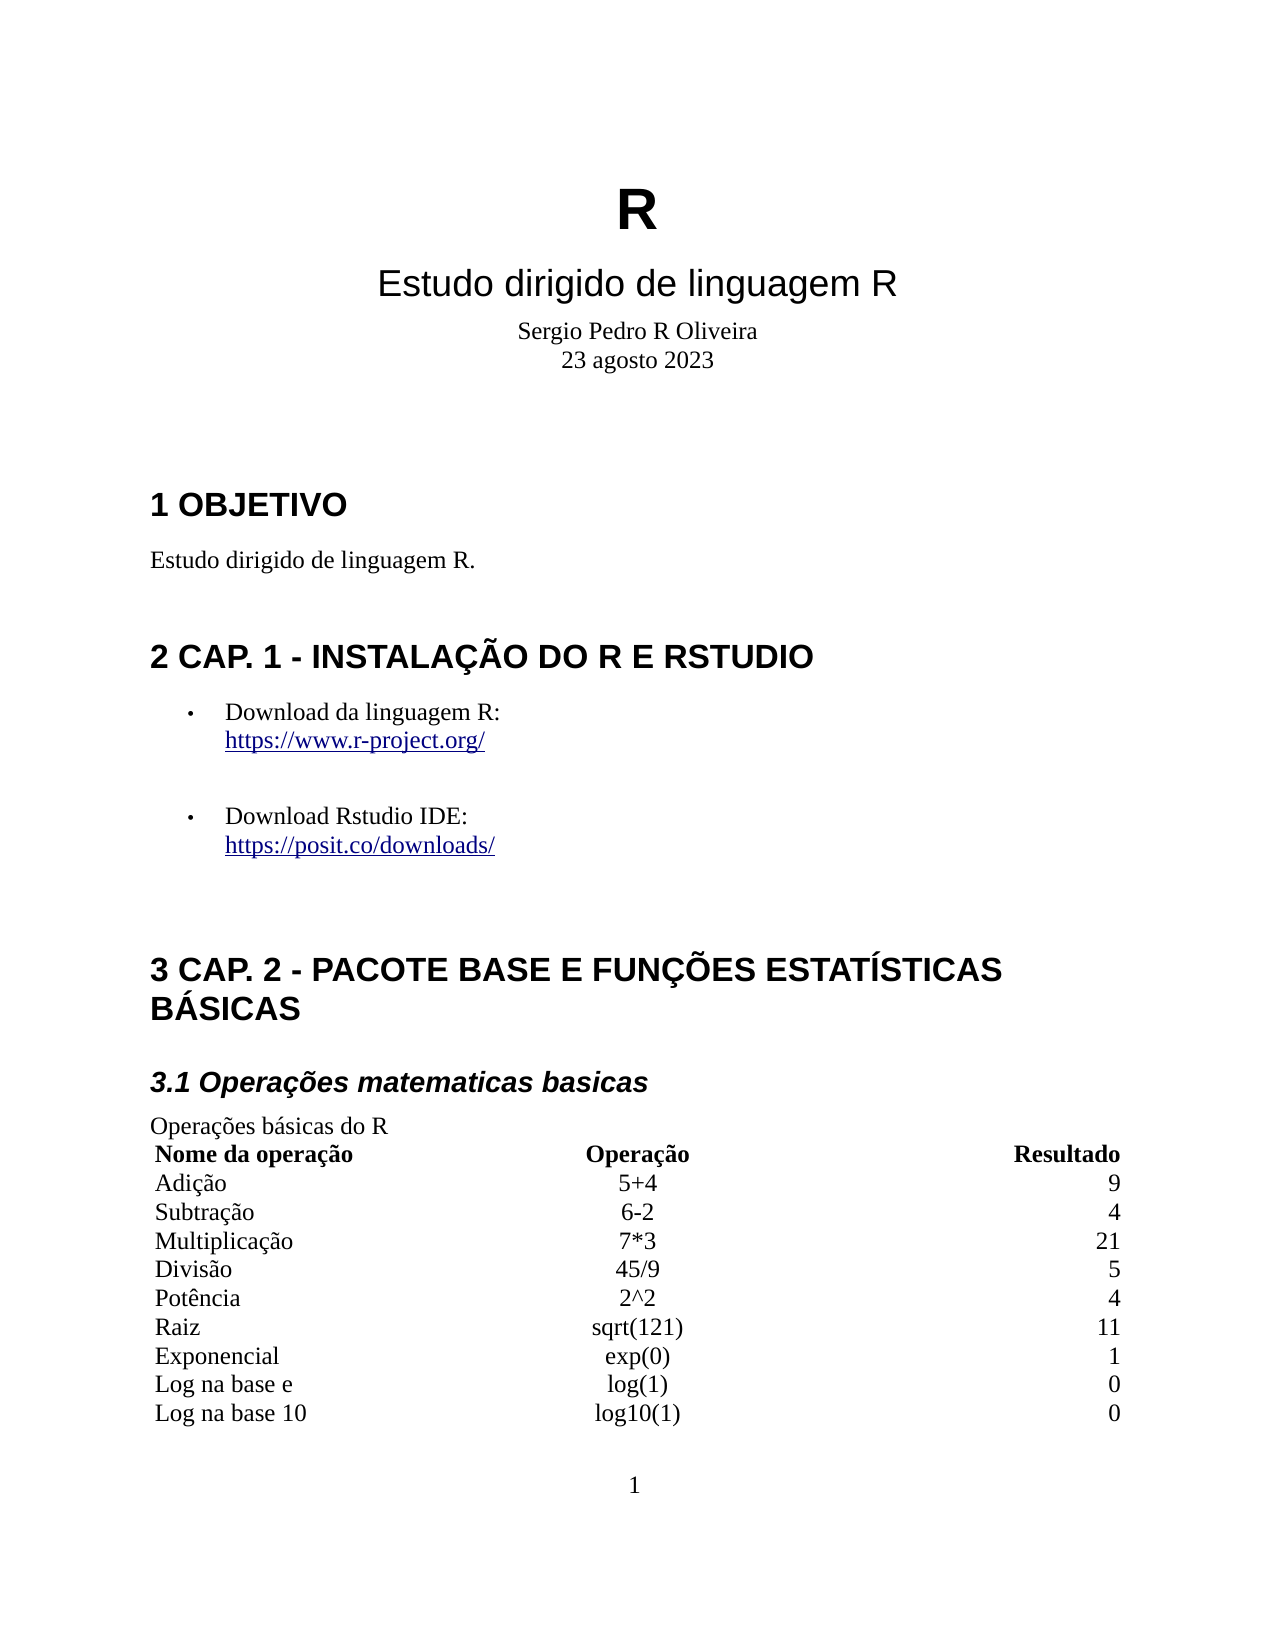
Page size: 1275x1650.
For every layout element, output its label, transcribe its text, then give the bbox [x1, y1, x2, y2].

table_cell 1 [800, 1341, 1125, 1369]
table_cell 5 [800, 1255, 1125, 1283]
table_cell Raiz [150, 1312, 475, 1341]
table_cell 2^2 [475, 1283, 800, 1312]
table_cell log10(1) [475, 1398, 800, 1427]
table_cell 45/9 [475, 1255, 800, 1283]
table_header Resultado [800, 1140, 1125, 1168]
table_cell Exponencial [150, 1341, 475, 1369]
table_header Nome da operação [150, 1140, 475, 1168]
table_cell exp(0) [475, 1341, 800, 1369]
table_cell 9 [800, 1168, 1125, 1197]
table_cell 6-2 [475, 1197, 800, 1226]
table_cell 5+4 [475, 1168, 800, 1197]
subtitle 2 CAP. 1 - INSTALAÇÃO DO R E RSTUDIO [150, 637, 1125, 675]
subtitle 1 OBJETIVO [150, 485, 1125, 524]
text 23 agosto 2023 [150, 345, 1125, 374]
table_cell 4 [800, 1283, 1125, 1312]
table_cell Adição [150, 1168, 475, 1197]
table_cell log(1) [475, 1370, 800, 1398]
title R [150, 175, 1125, 242]
list Download da linguagem R: https://www.r-project.org/ [187, 697, 1125, 783]
subtitle 3.1 Operações matematicas basicas [150, 1065, 1125, 1098]
table_cell sqrt(121) [475, 1312, 800, 1341]
table_cell 21 [800, 1226, 1125, 1254]
table_cell Log na base e [150, 1370, 475, 1398]
table_cell 0 [800, 1370, 1125, 1398]
text Sergio Pedro R Oliveira [150, 316, 1125, 345]
list Download Rstudio IDE: https://posit.co/downloads/ [187, 801, 1125, 887]
table_cell 7*3 [475, 1226, 800, 1254]
table_cell Subtração [150, 1197, 475, 1226]
table_cell Multiplicação [150, 1226, 475, 1254]
table_cell 0 [800, 1398, 1125, 1427]
table_cell Divisão [150, 1255, 475, 1283]
table_cell Potência [150, 1283, 475, 1312]
text Estudo dirigido de linguagem R. [150, 545, 1125, 603]
table_header Operação [475, 1140, 800, 1168]
table_cell 4 [800, 1197, 1125, 1226]
table_cell Log na base 10 [150, 1398, 475, 1427]
text Operações básicas do R [150, 1111, 1125, 1139]
table_cell 11 [800, 1312, 1125, 1341]
subtitle Estudo dirigido de linguagem R [150, 261, 1125, 304]
subtitle 3 CAP. 2 - PACOTE BASE E FUNÇÕES ESTATÍSTICAS BÁSICAS [150, 950, 1125, 1027]
